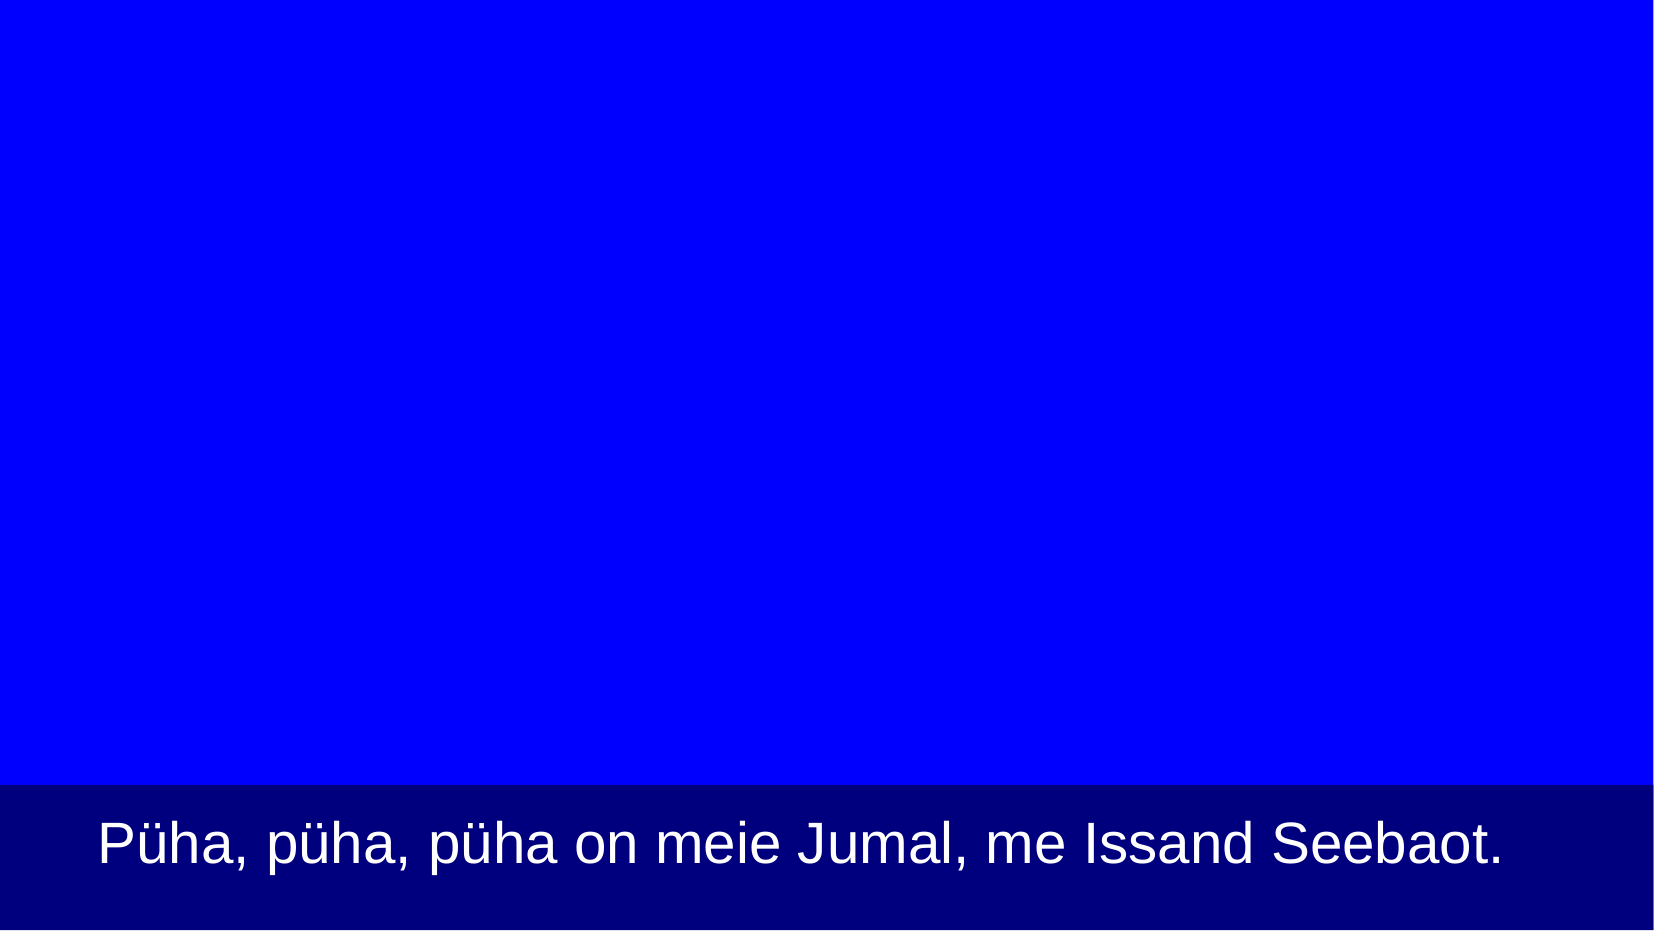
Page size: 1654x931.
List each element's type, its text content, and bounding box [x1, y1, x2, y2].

text_box [0, 784, 1654, 931]
text_box Püha, püha, püha on meie Jumal, me Issand Seebaot. [82, 608, 1571, 884]
